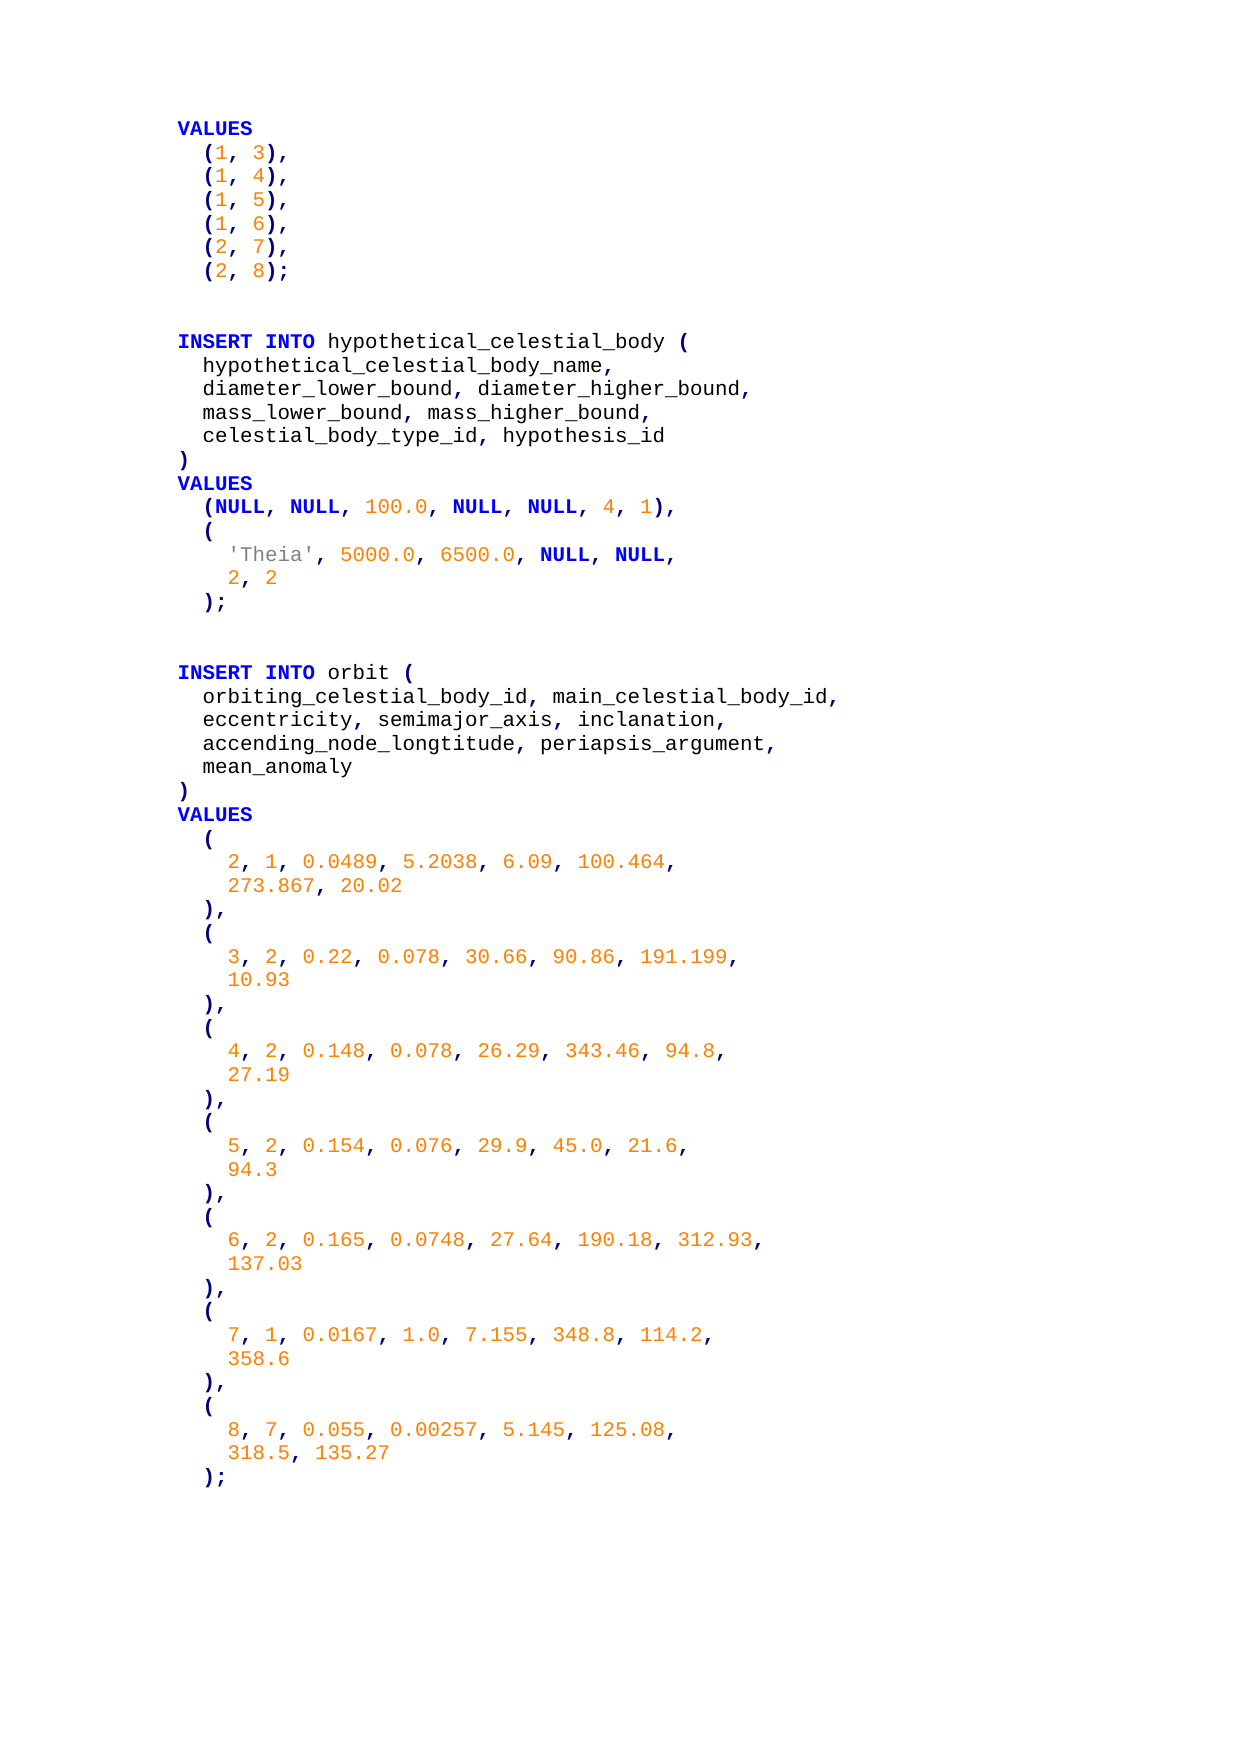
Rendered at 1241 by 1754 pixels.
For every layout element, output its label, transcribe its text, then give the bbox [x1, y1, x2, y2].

text ), [177, 1088, 1152, 1111]
text hypothetical_celestial_body_name, [177, 354, 1152, 378]
text (1, 4), [177, 165, 1152, 189]
text 6, 2, 0.165, 0.0748, 27.64, 190.18, 312.93, [177, 1229, 1152, 1253]
text ( [177, 1395, 1152, 1419]
text 137.03 [177, 1253, 1152, 1277]
text 358.6 [177, 1348, 1152, 1371]
text celestial_body_type_id, hypothesis_id [177, 426, 1152, 449]
text ), [177, 993, 1152, 1017]
text ), [177, 1182, 1152, 1206]
text ), [177, 1371, 1152, 1395]
text (2, 8); [177, 260, 1152, 284]
text mean_anomaly [177, 757, 1152, 780]
text (NULL, NULL, 100.0, NULL, NULL, 4, 1), [177, 496, 1152, 520]
text ); [177, 1466, 1152, 1489]
text (1, 5), [177, 189, 1152, 213]
text diameter_lower_bound, diameter_higher_bound, [177, 378, 1152, 402]
text ( [177, 1111, 1152, 1135]
text 3, 2, 0.22, 0.078, 30.66, 90.86, 191.199, [177, 946, 1152, 969]
text ) [177, 780, 1152, 804]
text VALUES [177, 473, 1152, 496]
text 8, 7, 0.055, 0.00257, 5.145, 125.08, [177, 1419, 1152, 1442]
text (1, 3), [177, 142, 1152, 165]
text 2, 1, 0.0489, 5.2038, 6.09, 100.464, [177, 851, 1152, 875]
text ( [177, 520, 1152, 544]
text accending_node_longtitude, periapsis_argument, [177, 733, 1152, 757]
text 7, 1, 0.0167, 1.0, 7.155, 348.8, 114.2, [177, 1324, 1152, 1348]
text ( [177, 1206, 1152, 1229]
text ( [177, 1300, 1152, 1324]
text 2, 2 [177, 567, 1152, 591]
text 'Theia', 5000.0, 6500.0, NULL, NULL, [177, 544, 1152, 567]
text (1, 6), [177, 213, 1152, 236]
text ), [177, 1277, 1152, 1300]
text eccentricity, semimajor_axis, inclanation, [177, 709, 1152, 733]
text ), [177, 898, 1152, 922]
text 4, 2, 0.148, 0.078, 26.29, 343.46, 94.8, [177, 1040, 1152, 1064]
text 273.867, 20.02 [177, 875, 1152, 898]
text mass_lower_bound, mass_higher_bound, [177, 402, 1152, 426]
text ( [177, 827, 1152, 851]
text INSERT INTO orbit ( [177, 662, 1152, 686]
text ); [177, 591, 1152, 615]
text 94.3 [177, 1158, 1152, 1182]
text 27.19 [177, 1064, 1152, 1088]
text 318.5, 135.27 [177, 1442, 1152, 1466]
text ) [177, 449, 1152, 473]
text ( [177, 1017, 1152, 1040]
text VALUES [177, 804, 1152, 827]
text (2, 7), [177, 236, 1152, 260]
text INSERT INTO hypothetical_celestial_body ( [177, 331, 1152, 354]
text 5, 2, 0.154, 0.076, 29.9, 45.0, 21.6, [177, 1135, 1152, 1158]
text ( [177, 922, 1152, 946]
text VALUES [177, 118, 1152, 142]
text 10.93 [177, 969, 1152, 993]
text orbiting_celestial_body_id, main_celestial_body_id, [177, 686, 1152, 709]
